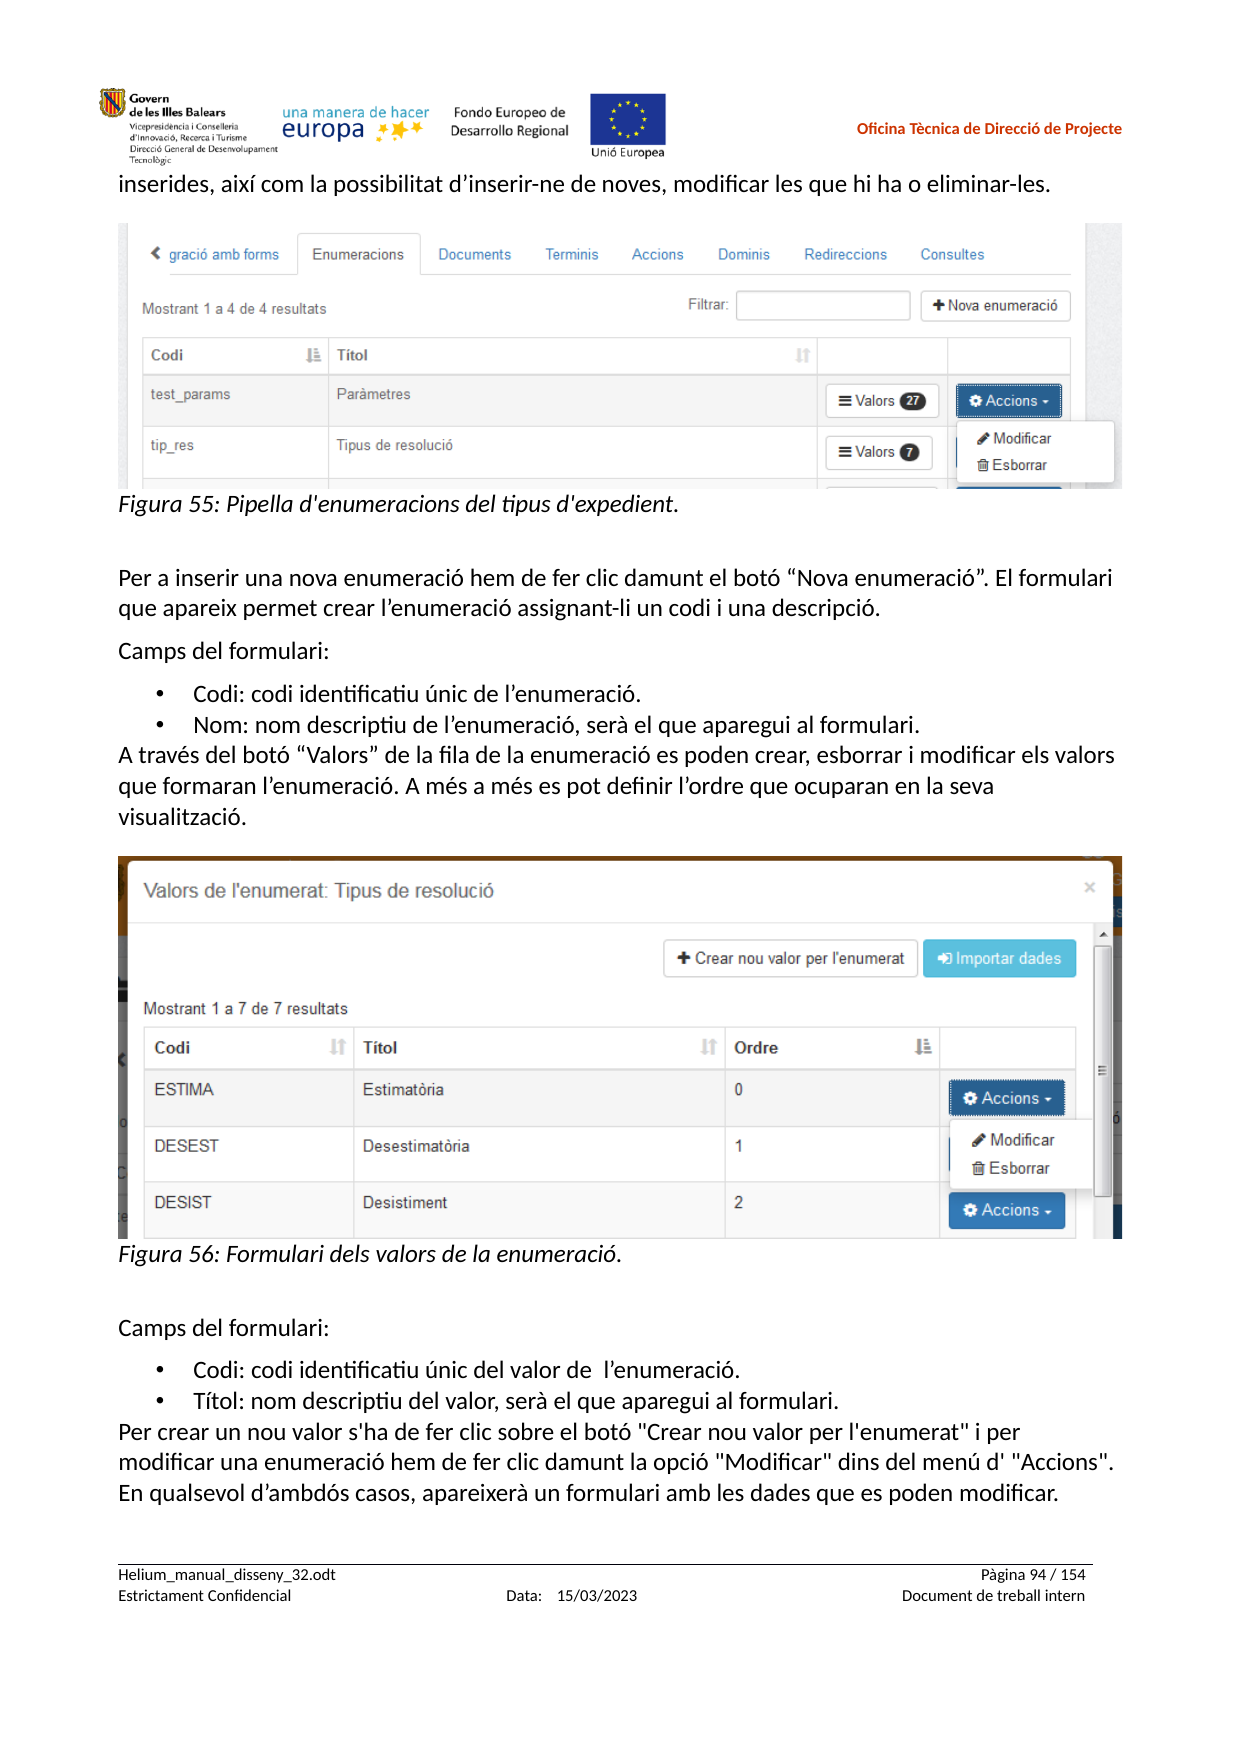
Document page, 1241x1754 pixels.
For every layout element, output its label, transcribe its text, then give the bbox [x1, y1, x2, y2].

picture [118, 223, 1123, 489]
text Figura 55: Pipella d'enumeracions del tipus d'expedient. [118, 489, 1122, 519]
text Per a inserir una nova enumeració hem de fer clic damunt el botó “Nova enumeració”. El formulari que apareix permet crear l’enumeració assignant-li un codi i una descripció. [118, 562, 1122, 623]
list Nom: nom descriptiu de l’enumeració, serà el que aparegui al formulari. [156, 709, 1122, 739]
text Camps del formulari: [118, 1312, 1122, 1342]
text Per crear un nou valor s'ha de fer clic sobre el botó "Crear nou valor per l'enumerat" i per modificar una enumeració hem de fer clic damunt la opció "Modificar" dins del menú d' "Accions". En qualsevol d’ambdós casos, apareixerà un formulari amb les dades que es poden modificar. [118, 1416, 1122, 1507]
picture [118, 856, 1123, 1239]
list Títol: nom descriptiu del valor, serà el que aparegui al formulari. [156, 1385, 1122, 1416]
picture [99, 87, 668, 166]
text Camps del formulari: [118, 636, 1122, 666]
text A través del botó “Valors” de la fila de la enumeració es poden crear, esborrar i modificar els valors que formaran l’enumeració. A més a més es pot definir l’ordre que ocuparan en la seva visualització. [118, 739, 1122, 831]
text inserides, així com la possibilitat d’inserir-ne de noves, modificar les que hi ha o eliminar-les. [118, 168, 1122, 198]
list Codi: codi identificatiu únic del valor de l’enumeració. [156, 1355, 1122, 1385]
text Figura 56: Formulari dels valors de la enumeració. [118, 1239, 1122, 1269]
list Codi: codi identificatiu únic de l’enumeració. [156, 678, 1122, 709]
